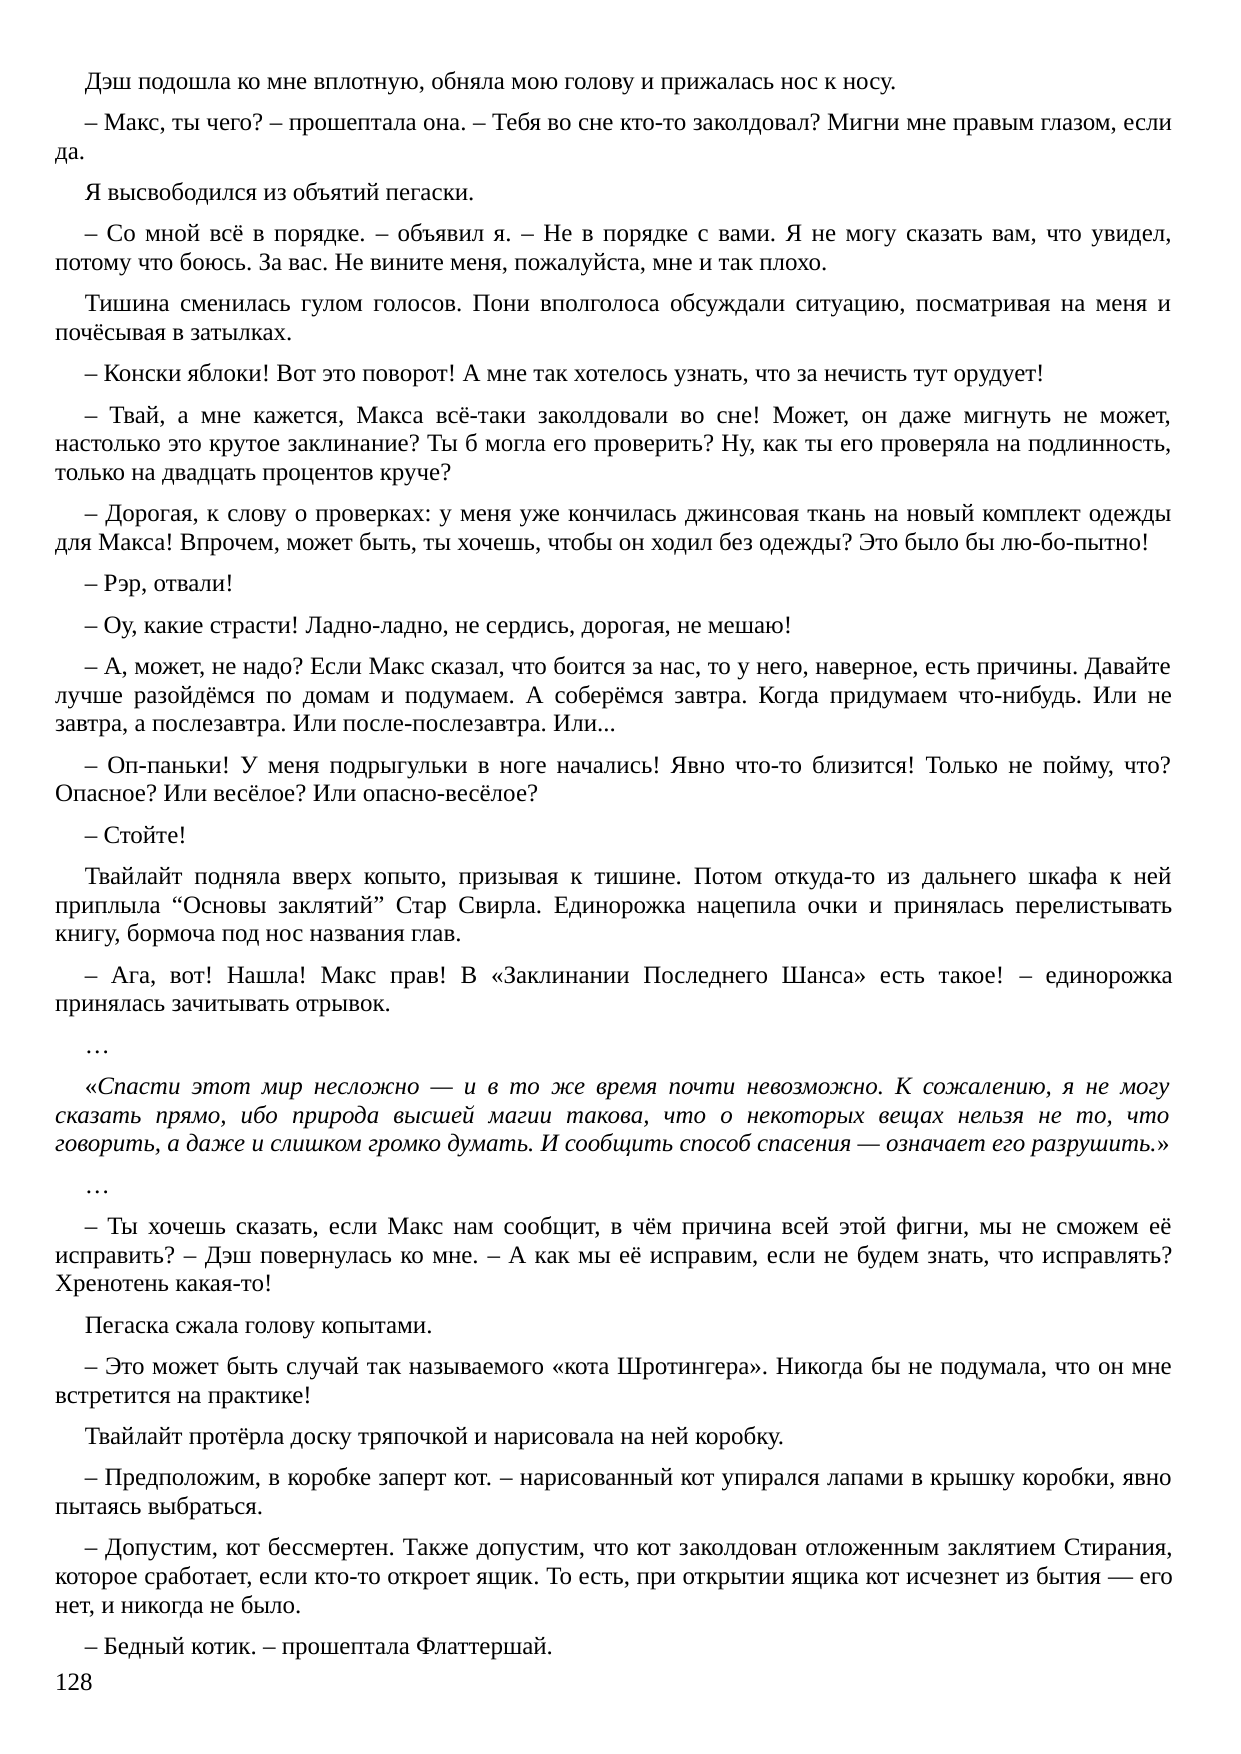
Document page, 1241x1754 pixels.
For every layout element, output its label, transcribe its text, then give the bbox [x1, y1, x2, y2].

text – Дорогая, к слову о проверках: у меня уже кончилась джинсовая ткань на новый комплект одежды для Макса! Впрочем, может быть, ты хочешь, чтобы он ходил без одежды? Это было бы лю-бо-пытно! [55, 498, 1173, 556]
text – Оу, какие страсти! Ладно-ладно, не сердись, дорогая, не мешаю! [55, 610, 1173, 638]
text … [55, 1030, 1173, 1058]
text – Это может быть случай так называемого «кота Шротингера». Никогда бы не подумала, что он мне встретится на практике! [55, 1351, 1173, 1408]
text – Ты хочешь сказать, если Макс нам сообщит, в чём причина всей этой фигни, мы не сможем её исправить? – Дэш повернулась ко мне. – А как мы её исправим, если не будем знать, что исправлять? Хренотень какая-то! [55, 1211, 1173, 1297]
text – Конски яблоки! Вот это поворот! А мне так хотелось узнать, что за нечисть тут орудует! [55, 358, 1173, 387]
text Тишина сменилась гулом голосов. Пони вполголоса обсуждали ситуацию, посматривая на меня и почёсывая в затылках. [55, 288, 1173, 346]
text – Макс, ты чего? – прошептала она. – Тебя во сне кто-то заколдовал? Мигни мне правым глазом, если да. [55, 107, 1173, 165]
text – Оп-паньки! У меня подрыгульки в ноге начались! Явно что-то близится! Только не пойму, что? Опасное? Или весёлое? Или опасно-весёлое? [55, 750, 1173, 807]
text – Допустим, кот бессмертен. Также допустим, что кот заколдован отложенным заклятием Стирания, которое сработает, если кто-то откроет ящик. То есть, при открытии ящика кот исчезнет из бытия — его нет, и никогда не было. [55, 1532, 1173, 1618]
text Дэш подошла ко мне вплотную, обняла мою голову и прижалась нос к носу. [55, 66, 1173, 95]
text – А, может, не надо? Если Макс сказал, что боится за нас, то у него, наверное, есть причины. Давайте лучше разойдёмся по домам и подумаем. А соберёмся завтра. Когда придумаем что-нибудь. Или не завтра, а послезавтра. Или после-послезавтра. Или... [55, 651, 1173, 737]
text – Ага, вот! Нашла! Макс прав! В «Заклинании Последнего Шанса» есть такое! – единорожка принялась зачитывать отрывок. [55, 960, 1173, 1017]
text – Предположим, в коробке заперт кот. – нарисованный кот упирался лапами в крышку коробки, явно пытаясь выбраться. [55, 1462, 1173, 1520]
text – Стойте! [55, 820, 1173, 848]
text – Со мной всё в порядке. – объявил я. – Не в порядке с вами. Я не могу сказать вам, что увидел, потому что боюсь. За вас. Не вините меня, пожалуйста, мне и так плохо. [55, 218, 1173, 276]
text Твайлайт протёрла доску тряпочкой и нарисовала на ней коробку. [55, 1421, 1173, 1450]
text – Твай, а мне кажется, Макса всё-таки заколдовали во сне! Может, он даже мигнуть не может, настолько это крутое заклинание? Ты б могла его проверить? Ну, как ты его проверяла на подлинность, только на двадцать процентов круче? [55, 400, 1173, 486]
text Твайлайт подняла вверх копыто, призывая к тишине. Потом откуда-то из дальнего шкафа к ней приплыла “Основы заклятий” Стар Свирла. Единорожка нацепила очки и принялась перелистывать книгу, бормоча под нос названия глав. [55, 861, 1173, 947]
text – Рэр, отвали! [55, 568, 1173, 597]
text … [55, 1170, 1173, 1198]
text Пегаска сжала голову копытами. [55, 1310, 1173, 1338]
text – Бедный котик. – прошептала Флаттершай. [55, 1631, 1173, 1660]
text «Спасти этот мир несложно — и в то же время почти невозможно. К сожалению, я не могу сказать прямо, ибо природа высшей магии такова, что о некоторых вещах нельзя не то, что говорить, а даже и слишком громко думать. И сообщить способ спасения — означает его разрушить.» [55, 1071, 1173, 1157]
text Я высвободился из объятий пегаски. [55, 177, 1173, 206]
